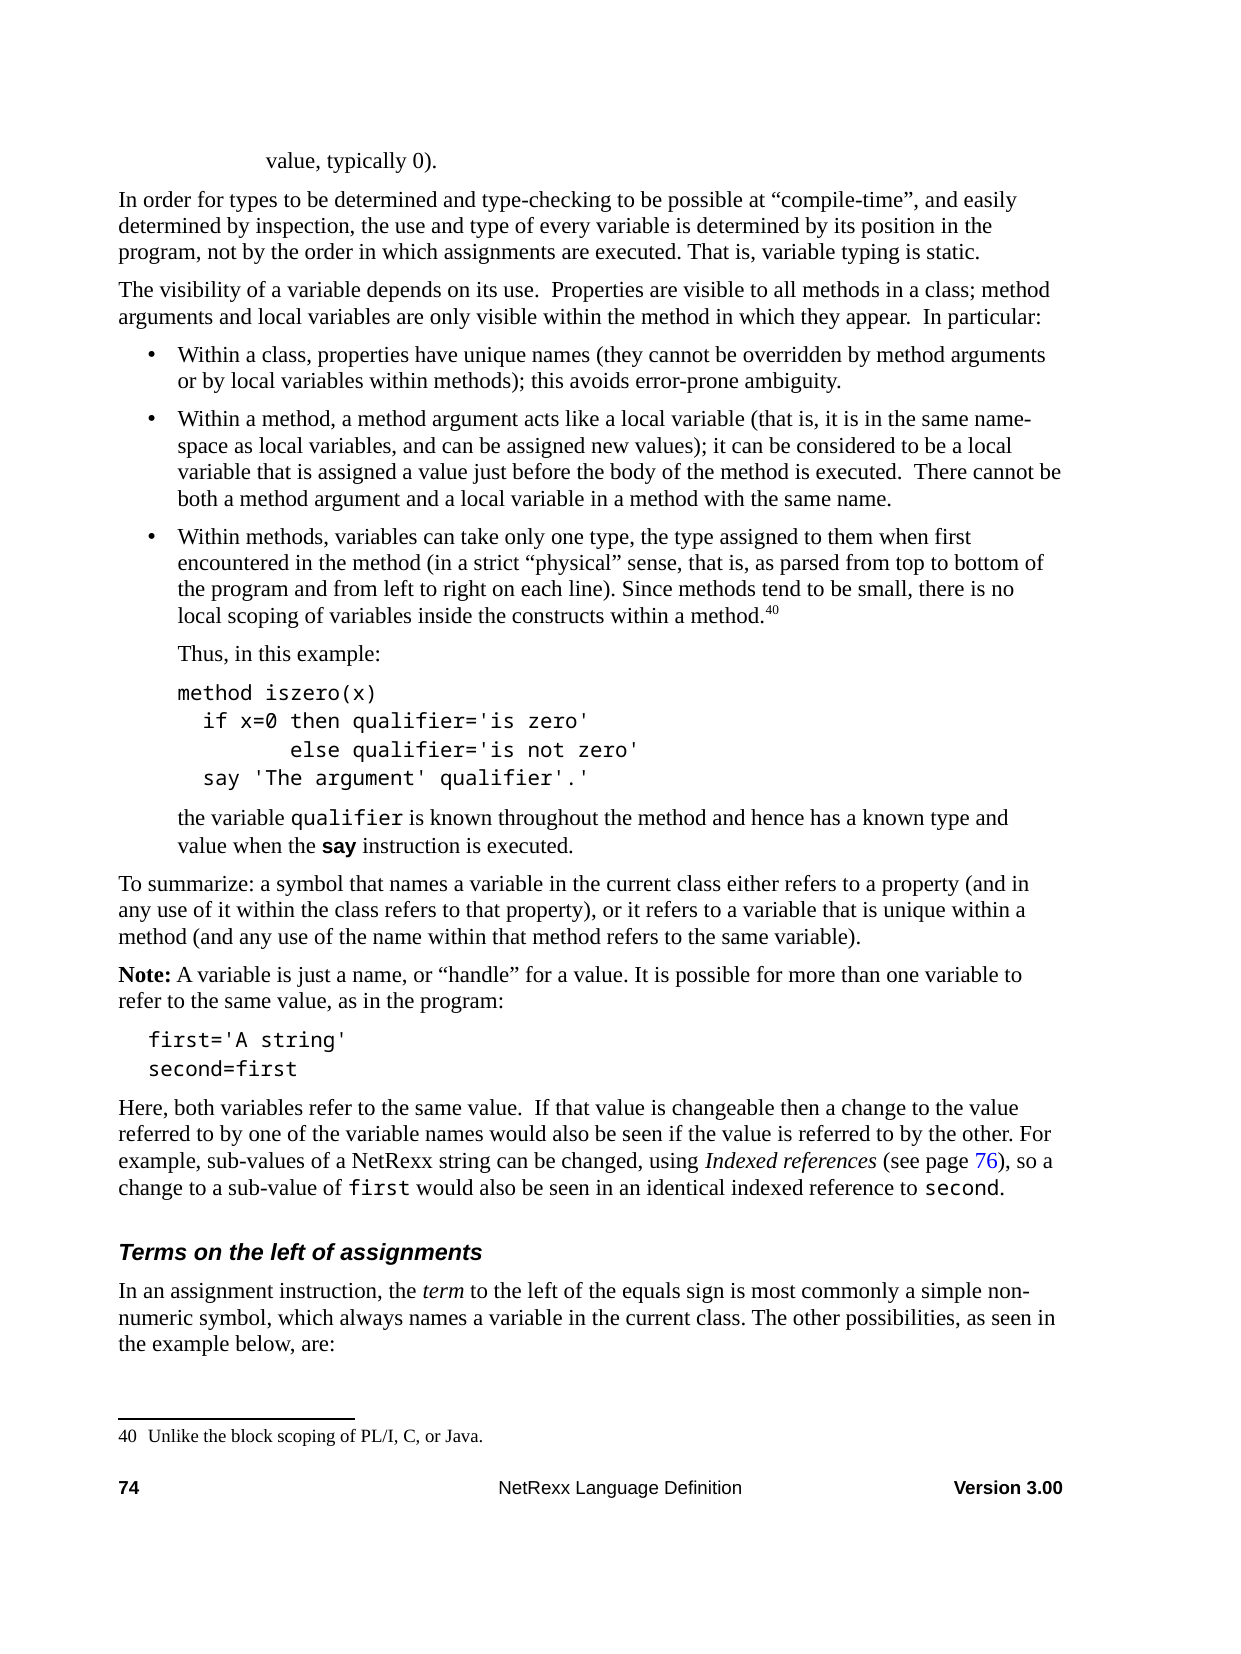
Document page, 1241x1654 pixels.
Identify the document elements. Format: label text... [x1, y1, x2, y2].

table_cell [118, 148, 266, 186]
list Within a class, properties have unique names (they cannot be overridden by method arguments or by local variables within methods); this avoids error-prone ambiguity. [148, 341, 1063, 394]
text first='A string' second=first [148, 1025, 1063, 1082]
text Here, both variables refer to the same value. If that value is changeable then a change to the value referred to by one of the variable names would also be seen if the value is referred to by the other. For example, sub-values of a NetRexx string can be changed, using Indexed references (see page 72), so a change to a sub-value of first would also be seen in an identical indexed reference to second. [118, 1094, 1063, 1202]
list Unlike the block scoping of PL/I, C, or Java. [118, 1425, 1063, 1447]
list Within a method, a method argument acts like a local variable (that is, it is in the same name-space as local variables, and can be assigned new values); it can be considered to be a local variable that is assigned a value just before the body of the method is executed. There cannot be both a method argument and a local variable in a method with the same name. [148, 406, 1063, 511]
text In order for types to be determined and type-checking to be possible at “compile-time”, and easily determined by inspection, the use and type of every variable is determined by its position in the program, not by the order in which assignments are executed. That is, variable typing is static. [118, 186, 1063, 265]
subtitle Terms on the left of assignments [118, 1238, 1063, 1265]
text To summarize: a symbol that names a variable in the current class either refers to a property (and in any use of it within the class refers to that property), or it refers to a variable that is unique within a method (and any use of the name within that method refers to the same variable). [118, 870, 1063, 949]
list Thus, in this example: [148, 640, 1063, 666]
list Within methods, variables can take only one type, the type assigned to them when first encountered in the method (in a strict “physical” sense, that is, as parsed from top to bottom of the program and from left to right on each line). Since methods tend to be small, there is no local scoping of variables inside the constructs within a method. [148, 523, 1063, 628]
list the variable qualifier is known throughout the method and hence has a known type and value when the say instruction is executed. [148, 803, 1063, 858]
list method iszero(x) if x=0 then qualifier='is zero' else qualifier='is not zero' say 'The argument' qualifier'.' [148, 678, 1063, 792]
table_cell value, typically 0). [266, 148, 1063, 186]
text Note: A variable is just a name, or “handle” for a value. It is possible for more than one variable to refer to the same value, as in the program: [118, 961, 1063, 1014]
text In an assignment instruction, the term to the left of the equals sign is most commonly a simple non-numeric symbol, which always names a variable in the current class. The other possibilities, as seen in the example below, are: [118, 1278, 1063, 1357]
text The visibility of a variable depends on its use. Properties are visible to all methods in a class; method arguments and local variables are only visible within the method in which they appear. In particular: [118, 277, 1063, 329]
